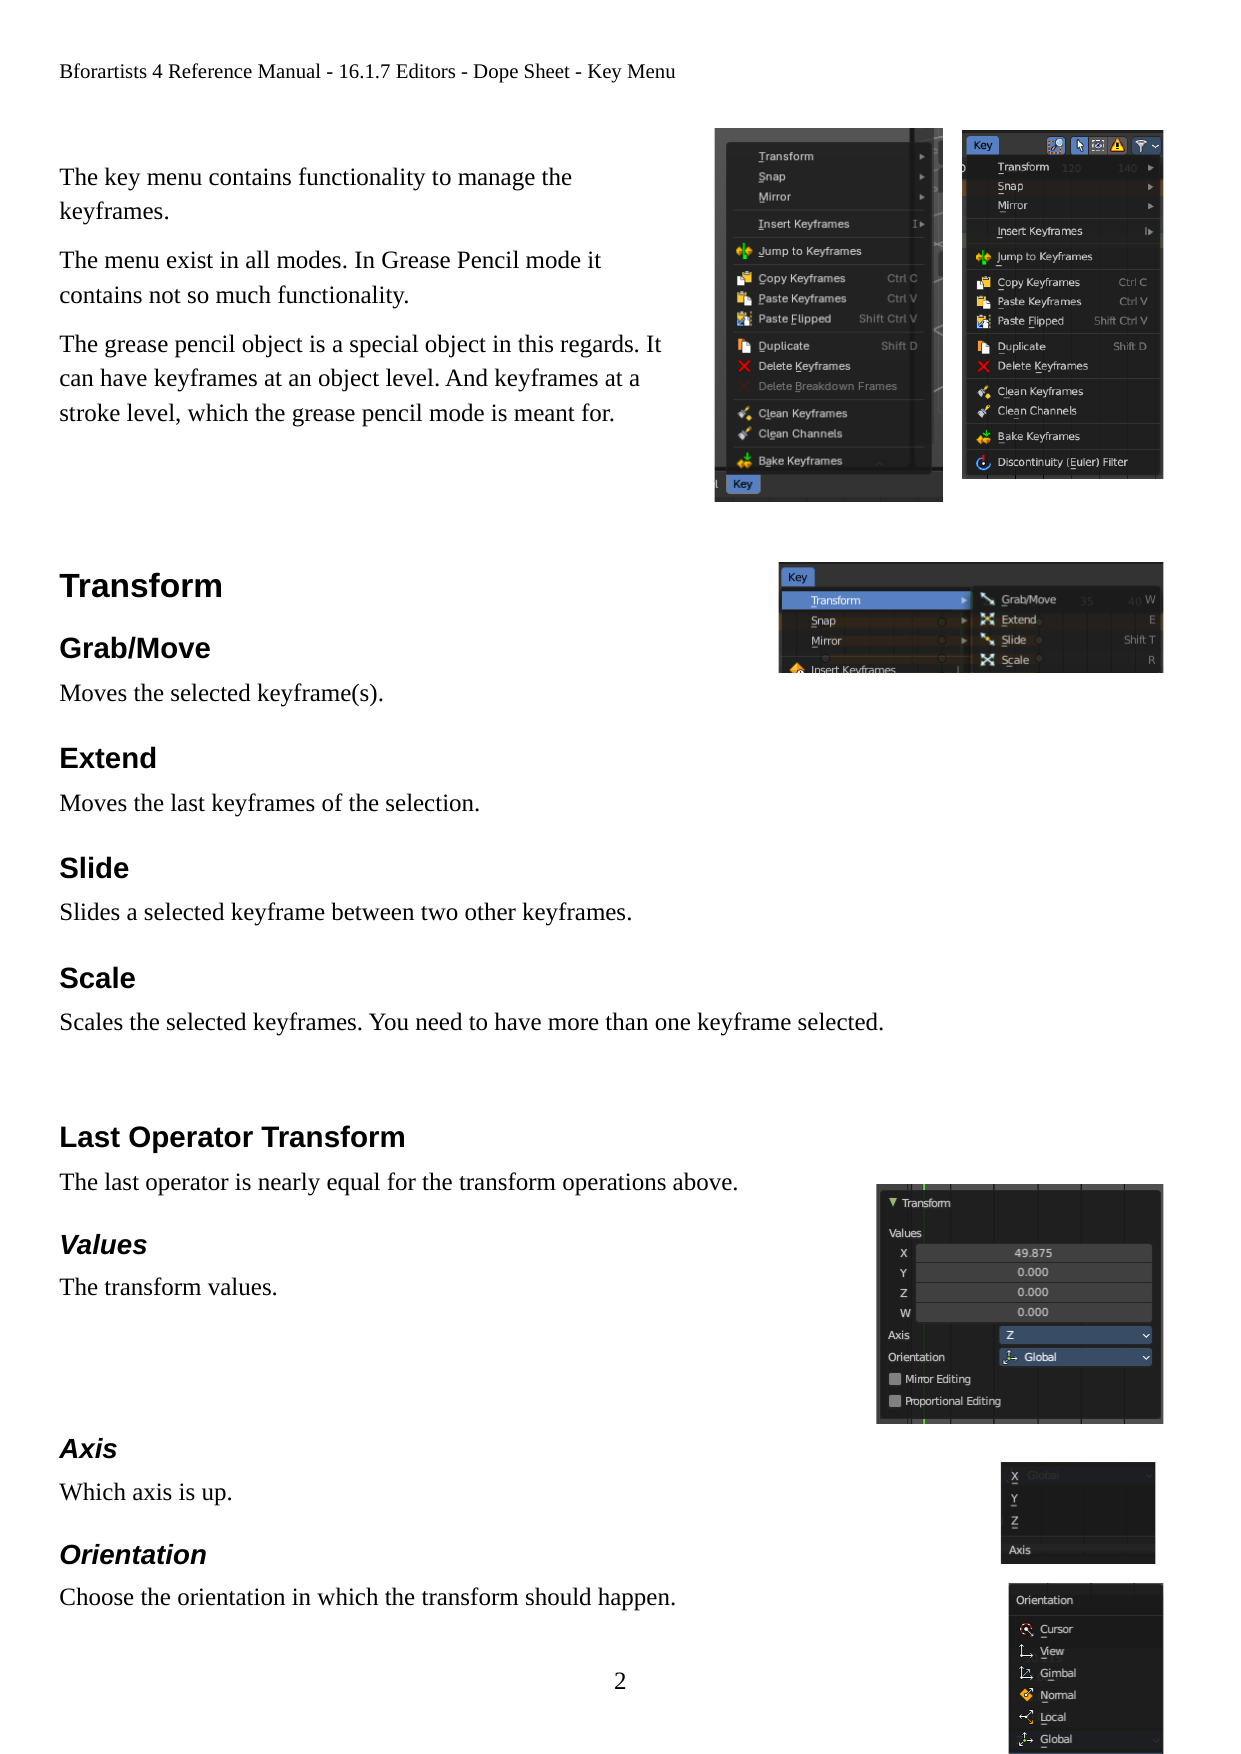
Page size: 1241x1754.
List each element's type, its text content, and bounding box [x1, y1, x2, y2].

picture [962, 130, 1164, 479]
subtitle [1164, 1228, 1181, 1260]
text [1156, 1477, 1181, 1505]
text The key menu contains functionality to manage the keyframes. [59, 162, 714, 225]
text The menu exist in all modes. In Grease Pencil mode it contains not so much functionality. [59, 245, 714, 308]
text The last operator is nearly equal for the transform operations above. [59, 1167, 1181, 1195]
picture [1000, 1462, 1156, 1564]
text Moves the last keyframes of the selection. [59, 788, 1181, 816]
subtitle Slide [59, 851, 1181, 885]
text Moves the selected keyframe(s). [59, 678, 1181, 706]
text Scales the selected keyframes. You need to have more than one keyframe selected. [59, 1007, 1181, 1036]
subtitle [1164, 566, 1181, 604]
text Which axis is up. [59, 1477, 1000, 1505]
subtitle Extend [59, 741, 1181, 775]
text Slides a selected keyframe between two other keyframes. [59, 897, 1181, 926]
subtitle [1164, 631, 1181, 665]
picture [1008, 1583, 1164, 1754]
subtitle Transform [59, 566, 778, 604]
text The transform values. [59, 1272, 876, 1301]
text [1164, 1272, 1181, 1301]
subtitle Last Operator Transform [59, 1120, 1181, 1154]
subtitle Orientation [59, 1538, 1181, 1570]
picture [876, 1184, 1164, 1424]
picture [778, 562, 1164, 673]
text The grease pencil object is a special object in this regards. It can have keyframes at an object level. And keyframes at a stroke level, which the grease pencil mode is meant for. [59, 329, 714, 426]
subtitle Values [59, 1228, 876, 1260]
text Choose the orientation in which the transform should happen. [59, 1582, 1181, 1611]
subtitle Grab/Move [59, 631, 778, 665]
picture [714, 128, 943, 502]
subtitle Scale [59, 961, 1181, 995]
subtitle Axis [59, 1432, 1181, 1464]
